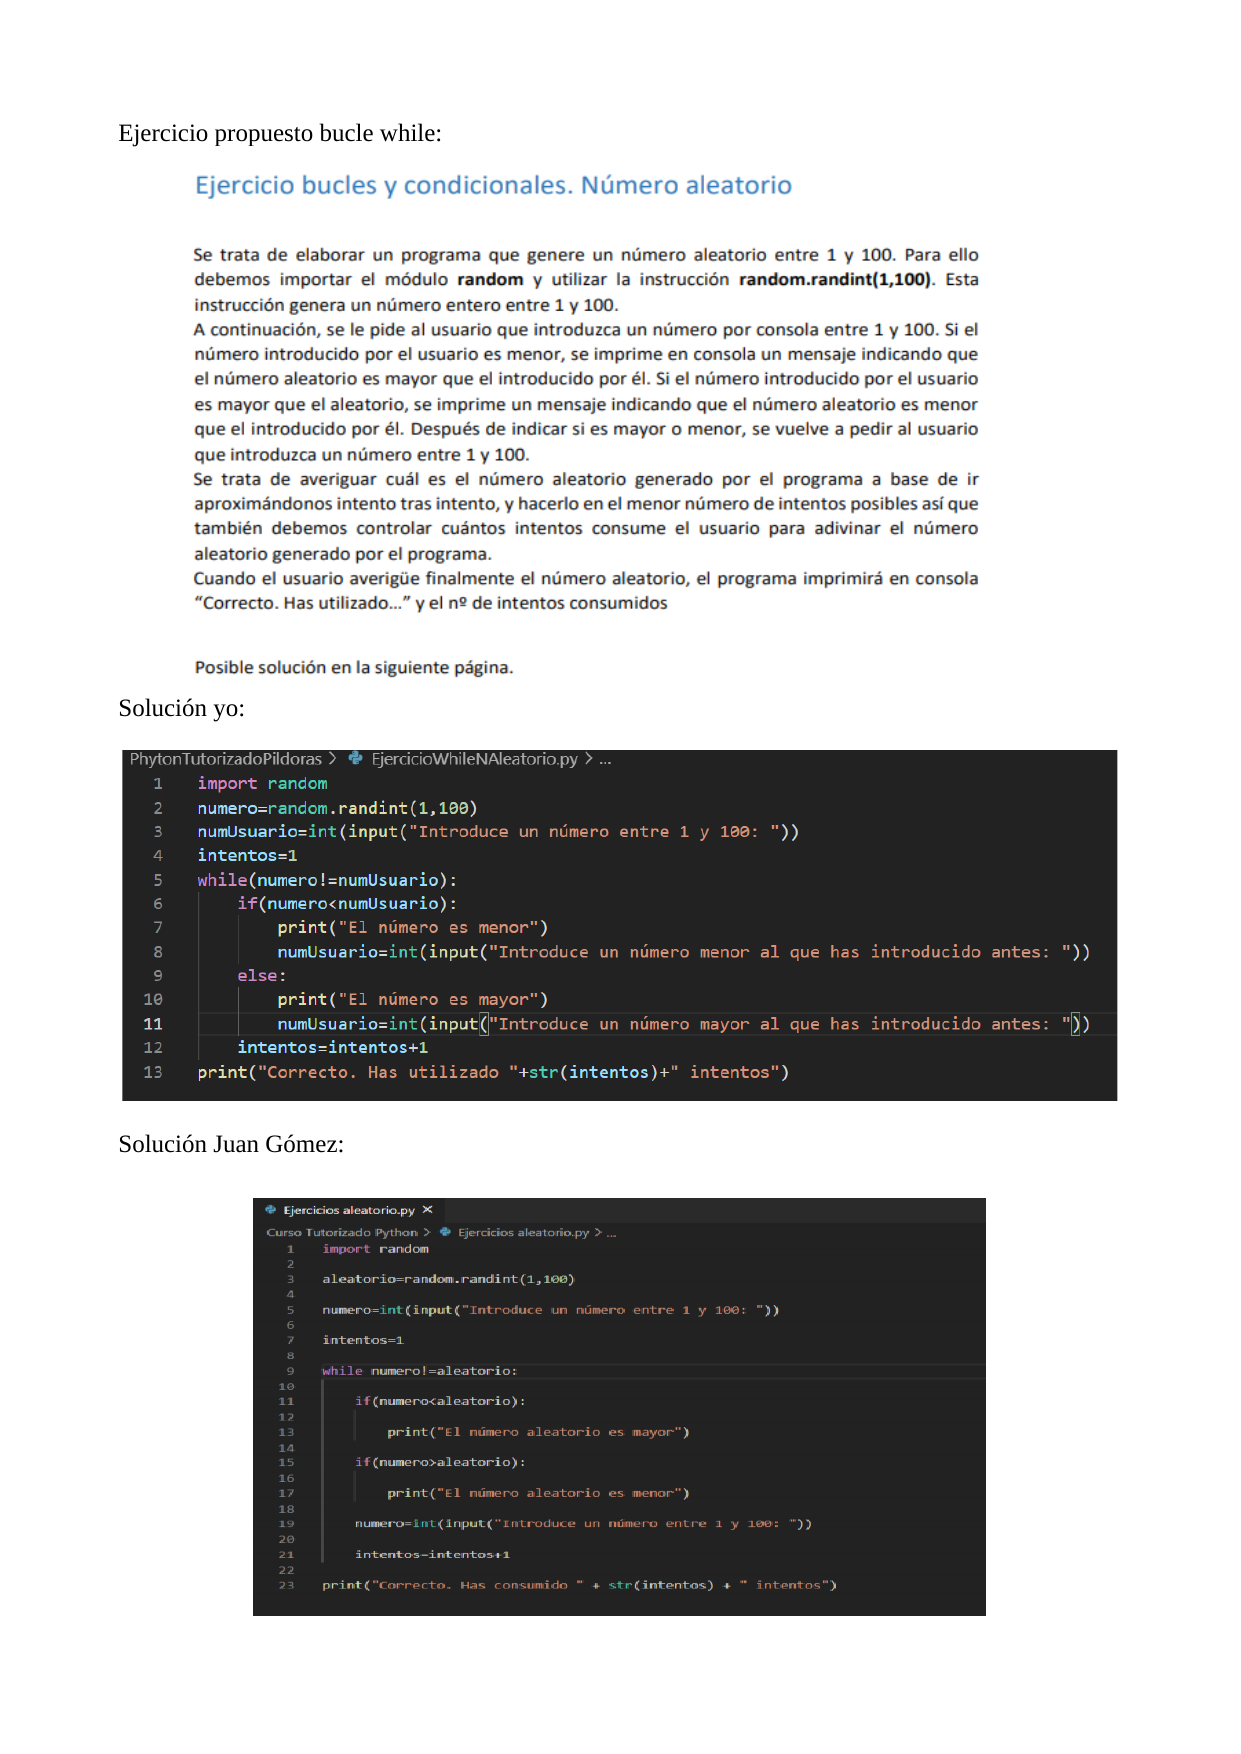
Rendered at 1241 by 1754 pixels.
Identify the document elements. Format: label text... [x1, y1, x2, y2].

picture [122, 750, 1118, 1101]
picture [242, 1186, 998, 1622]
picture [138, 146, 1102, 694]
text Ejercicio propuesto bucle while: [118, 118, 1122, 147]
text Solución Juan Gómez: [118, 1129, 1122, 1158]
text Solución yo: [118, 694, 1122, 722]
